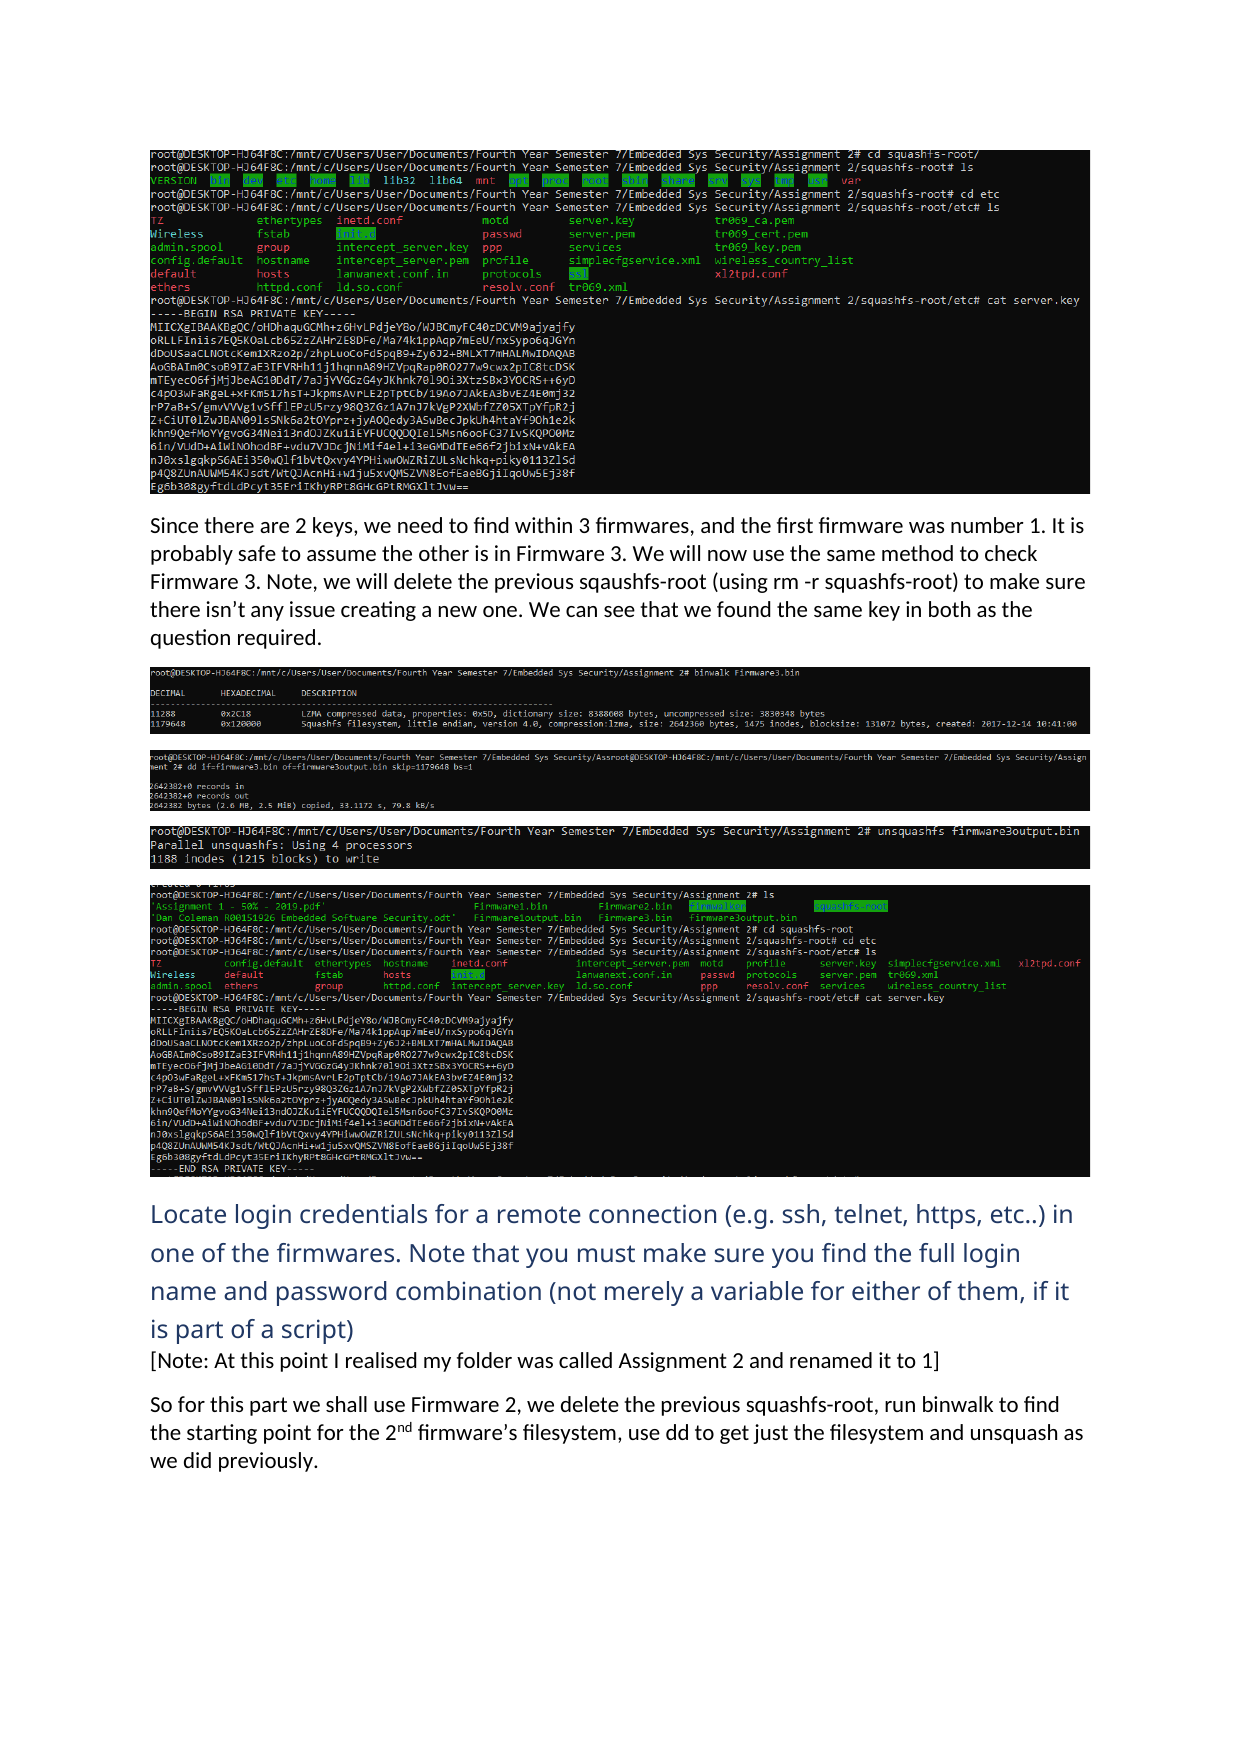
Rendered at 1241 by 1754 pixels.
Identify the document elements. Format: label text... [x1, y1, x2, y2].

subtitle name and password combination (not merely a variable for either of them, if it [150, 1273, 1090, 1307]
text Since there are 2 keys, we need to find within 3 firmwares, and the first firmware was number 1. It is probably safe to assume the other is in Firmware 3. We will now use the same method to check Firmware 3. Note, we will delete the previous sqaushfs-root (using rm -r squashfs-root) to make sure there isn’t any issue creating a new one. We can see that we found the same key in both as the question required. [150, 511, 1090, 651]
subtitle Locate login credentials for a remote connection (e.g. ssh, telnet, https, etc..) in [150, 1197, 1090, 1231]
subtitle one of the firmwares. Note that you must make sure you find the full login [150, 1235, 1090, 1269]
subtitle is part of a script) [150, 1312, 1090, 1346]
text So for this part we shall use Firmware 2, we delete the previous squashfs-root, run binwalk to find the starting point for the 2nd firmware’s filesystem, use dd to get just the filesystem and unsquash as we did previously. [150, 1390, 1090, 1474]
text [Note: At this point I realised my folder was called Assignment 2 and renamed it to 1] [150, 1346, 1090, 1374]
